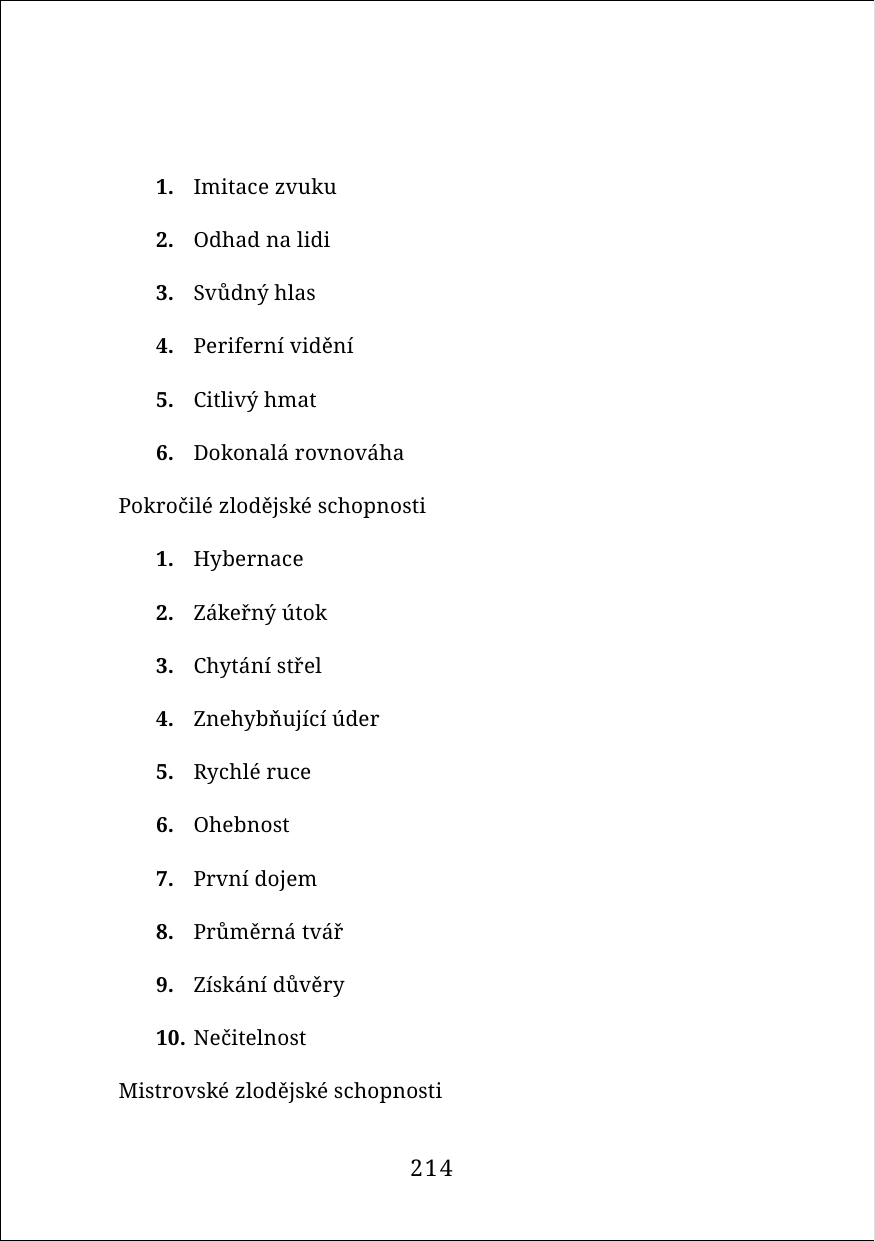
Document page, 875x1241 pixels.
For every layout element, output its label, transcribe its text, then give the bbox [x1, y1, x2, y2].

text Pokročilé zlodějské schopnosti [118, 491, 756, 519]
list Citlivý hmat [156, 385, 756, 413]
list Zákeřný útok [156, 598, 756, 626]
list Ohebnost [156, 811, 756, 839]
list Chytání střel [156, 651, 756, 679]
list Rychlé ruce [156, 757, 756, 786]
list Periferní vidění [156, 331, 756, 360]
list Dokonalá rovnováha [156, 438, 756, 466]
list Imitace zvuku [156, 172, 756, 200]
list Průměrná tvář [156, 917, 756, 945]
list Nečitelnost [156, 1023, 756, 1052]
list Odhad na lidi [156, 225, 756, 253]
list Získání důvěry [156, 970, 756, 999]
list Svůdný hlas [156, 278, 756, 307]
list Hybernace [156, 544, 756, 573]
list Znehybňující úder [156, 704, 756, 732]
list První dojem [156, 864, 756, 892]
text Mistrovské zlodějské schopnosti [118, 1077, 756, 1105]
